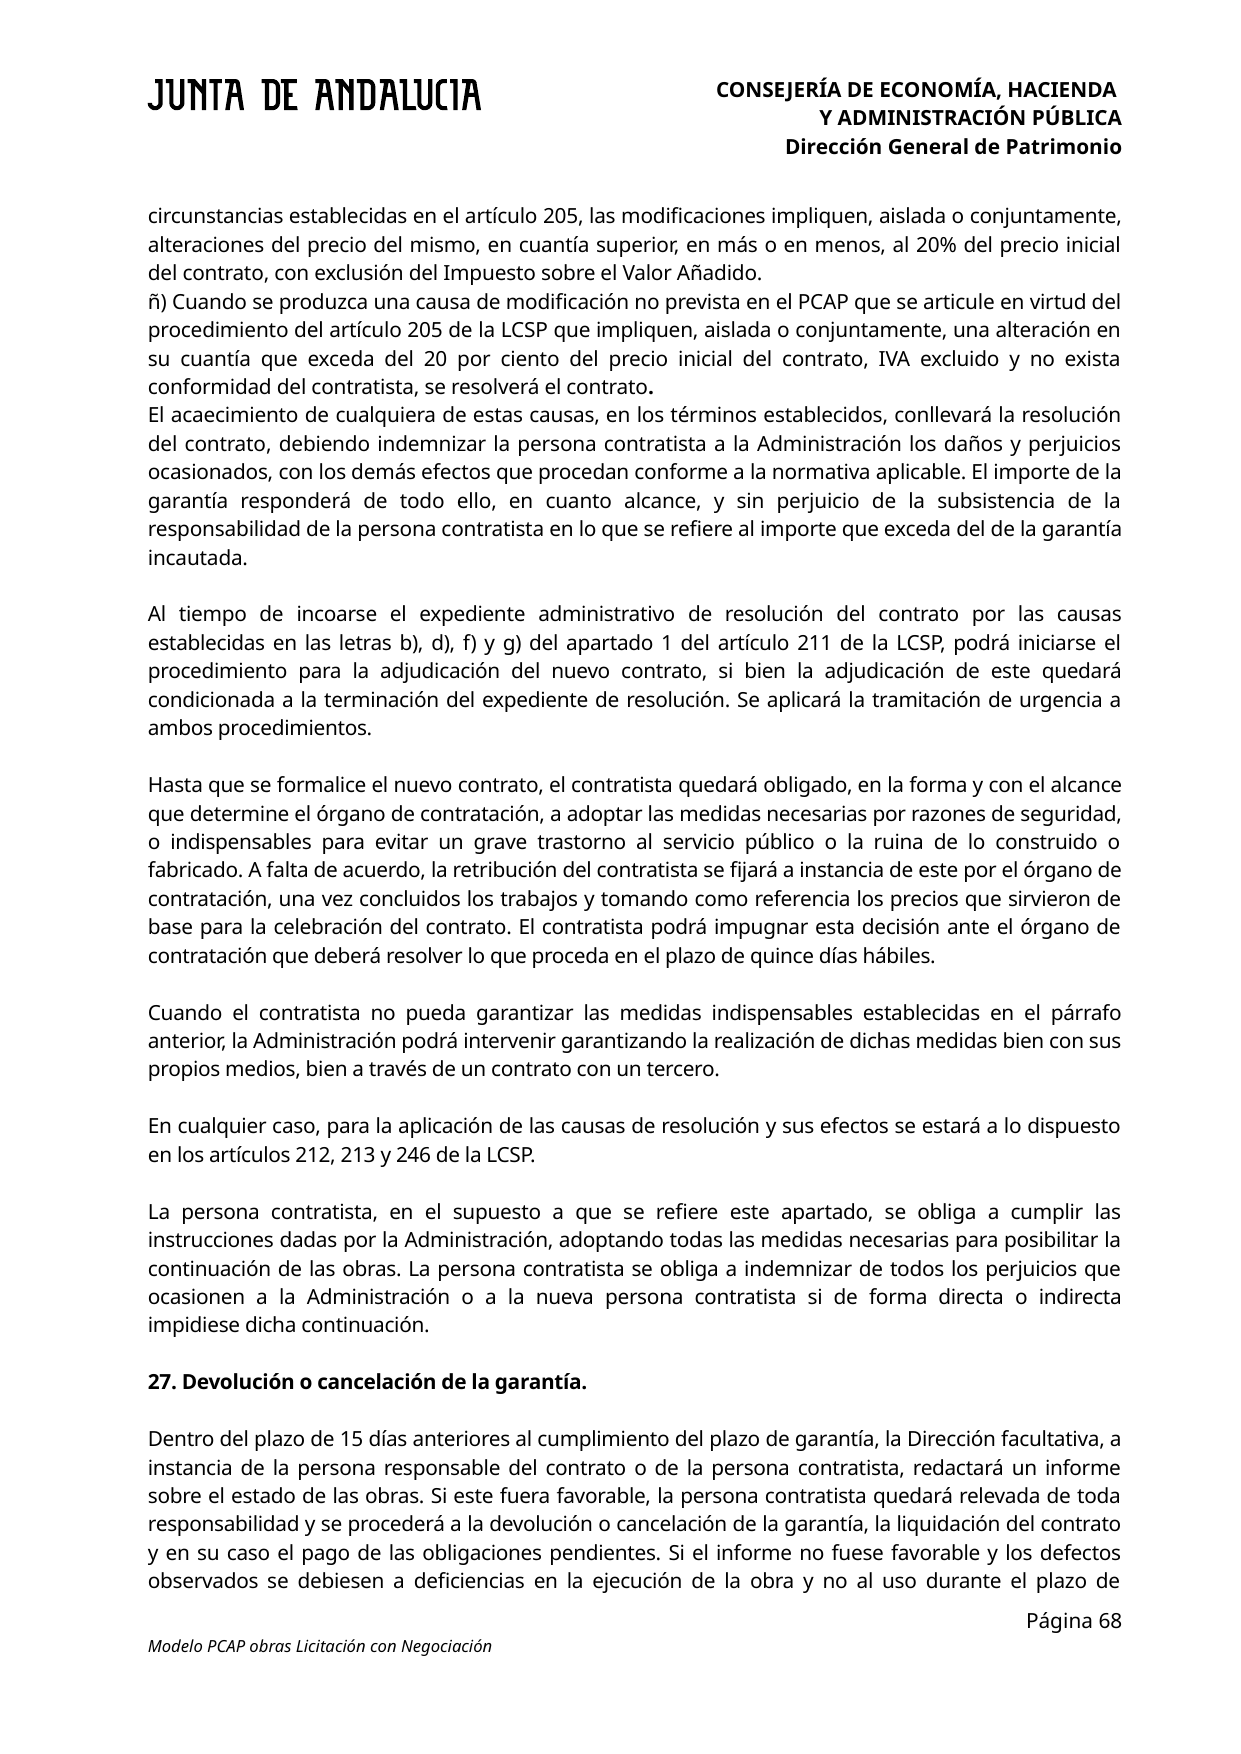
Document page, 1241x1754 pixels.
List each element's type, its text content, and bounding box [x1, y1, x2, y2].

text Dentro del plazo de 15 días anteriores al cumplimiento del plazo de garantía, la Dirección facultativa, a instancia de la persona responsable del contrato o de la persona contratista, redactará un informe sobre el estado de las obras. Si este fuera favorable, la persona contratista quedará relevada de toda responsabilidad y se procederá a la devolución o cancelación de la garantía, la liquidación del contrato y en su caso el pago de las obligaciones pendientes. Si el informe no fuese favorable y los defectos observados se debiesen a deficiencias en la ejecución de la obra y no al uso durante el plazo de [148, 1424, 1122, 1595]
text 27. Devolución o cancelación de la garantía. [148, 1367, 1122, 1396]
text Cuando el contratista no pueda garantizar las medidas indispensables establecidas en el párrafo anterior, la Administración podrá intervenir garantizando la realización de dichas medidas bien con sus propios medios, bien a través de un contrato con un tercero. [148, 998, 1122, 1083]
text El acaecimiento de cualquiera de estas causas, en los términos establecidos, conllevará la resolución del contrato, debiendo indemnizar la persona contratista a la Administración los daños y perjuicios ocasionados, con los demás efectos que procedan conforme a la normativa aplicable. El importe de la garantía responderá de todo ello, en cuanto alcance, y sin perjuicio de la subsistencia de la responsabilidad de la persona contratista en lo que se refiere al importe que exceda del de la garantía incautada. [148, 401, 1122, 571]
text En cualquier caso, para la aplicación de las causas de resolución y sus efectos se estará a lo dispuesto en los artículos 212, 213 y 246 de la LCSP. [148, 1111, 1122, 1168]
text ñ) Cuando se produzca una causa de modificación no prevista en el PCAP que se articule en virtud del procedimiento del artículo 205 de la LCSP que impliquen, aislada o conjuntamente, una alteración en su cuantía que exceda del 20 por ciento del precio inicial del contrato, IVA excluido y no exista conformidad del contratista, se resolverá el contrato. [148, 287, 1122, 401]
text circunstancias establecidas en el artículo 205, las modificaciones impliquen, aislada o conjuntamente, alteraciones del precio del mismo, en cuantía superior, en más o en menos, al 20% del precio inicial del contrato, con exclusión del Impuesto sobre el Valor Añadido. [148, 201, 1122, 287]
text Hasta que se formalice el nuevo contrato, el contratista quedará obligado, en la forma y con el alcance que determine el órgano de contratación, a adoptar las medidas necesarias por razones de seguridad, o indispensables para evitar un grave trastorno al servicio público o la ruina de lo construido o fabricado. A falta de acuerdo, la retribución del contratista se fijará a instancia de este por el órgano de contratación, una vez concluidos los trabajos y tomando como referencia los precios que sirvieron de base para la celebración del contrato. El contratista podrá impugnar esta decisión ante el órgano de contratación que deberá resolver lo que proceda en el plazo de quince días hábiles. [148, 770, 1122, 969]
text Al tiempo de incoarse el expediente administrativo de resolución del contrato por las causas establecidas en las letras b), d), f) y g) del apartado 1 del artículo 211 de la LCSP, podrá iniciarse el procedimiento para la adjudicación del nuevo contrato, si bien la adjudicación de este quedará condicionada a la terminación del expediente de resolución. Se aplicará la tramitación de urgencia a ambos procedimientos. [148, 599, 1122, 742]
text La persona contratista, en el supuesto a que se refiere este apartado, se obliga a cumplir las instrucciones dadas por la Administración, adoptando todas las medidas necesarias para posibilitar la continuación de las obras. La persona contratista se obliga a indemnizar de todos los perjuicios que ocasionen a la Administración o a la nueva persona contratista si de forma directa o indirecta impidiese dicha continuación. [148, 1197, 1122, 1339]
